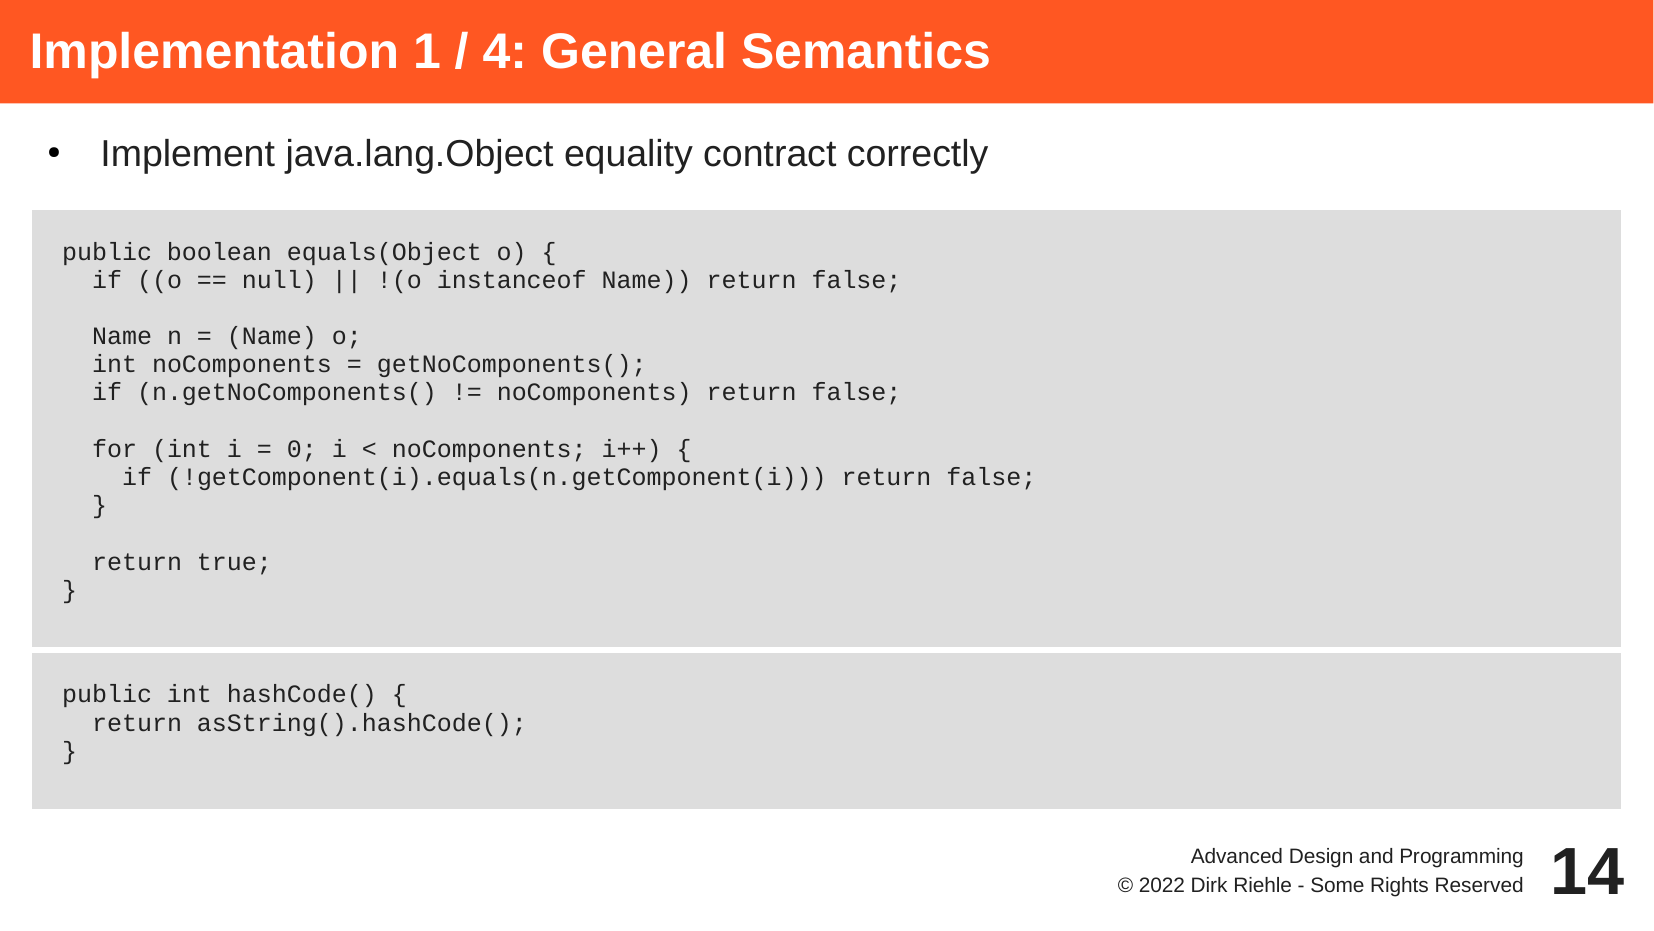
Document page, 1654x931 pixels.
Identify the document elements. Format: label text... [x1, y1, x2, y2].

list public boolean equals(Object o) { if ((o == null) || !(o instanceof Name)) return false; Name n = (Name) o; int noComponents = getNoComponents(); if (n.getNoComponents() != noComponents) return false; for (int i = 0; i < noComponents; i++) { if (!getComponent(i).equals(n.getComponent(i))) return false; } return true; } [29, 206, 1625, 647]
title Implementation 1 / 4: General Semantics [0, 0, 1654, 104]
list public int hashCode() { return asString().hashCode(); } [29, 649, 1625, 813]
list Implement java.lang.Object equality contract correctly [29, 132, 1625, 204]
